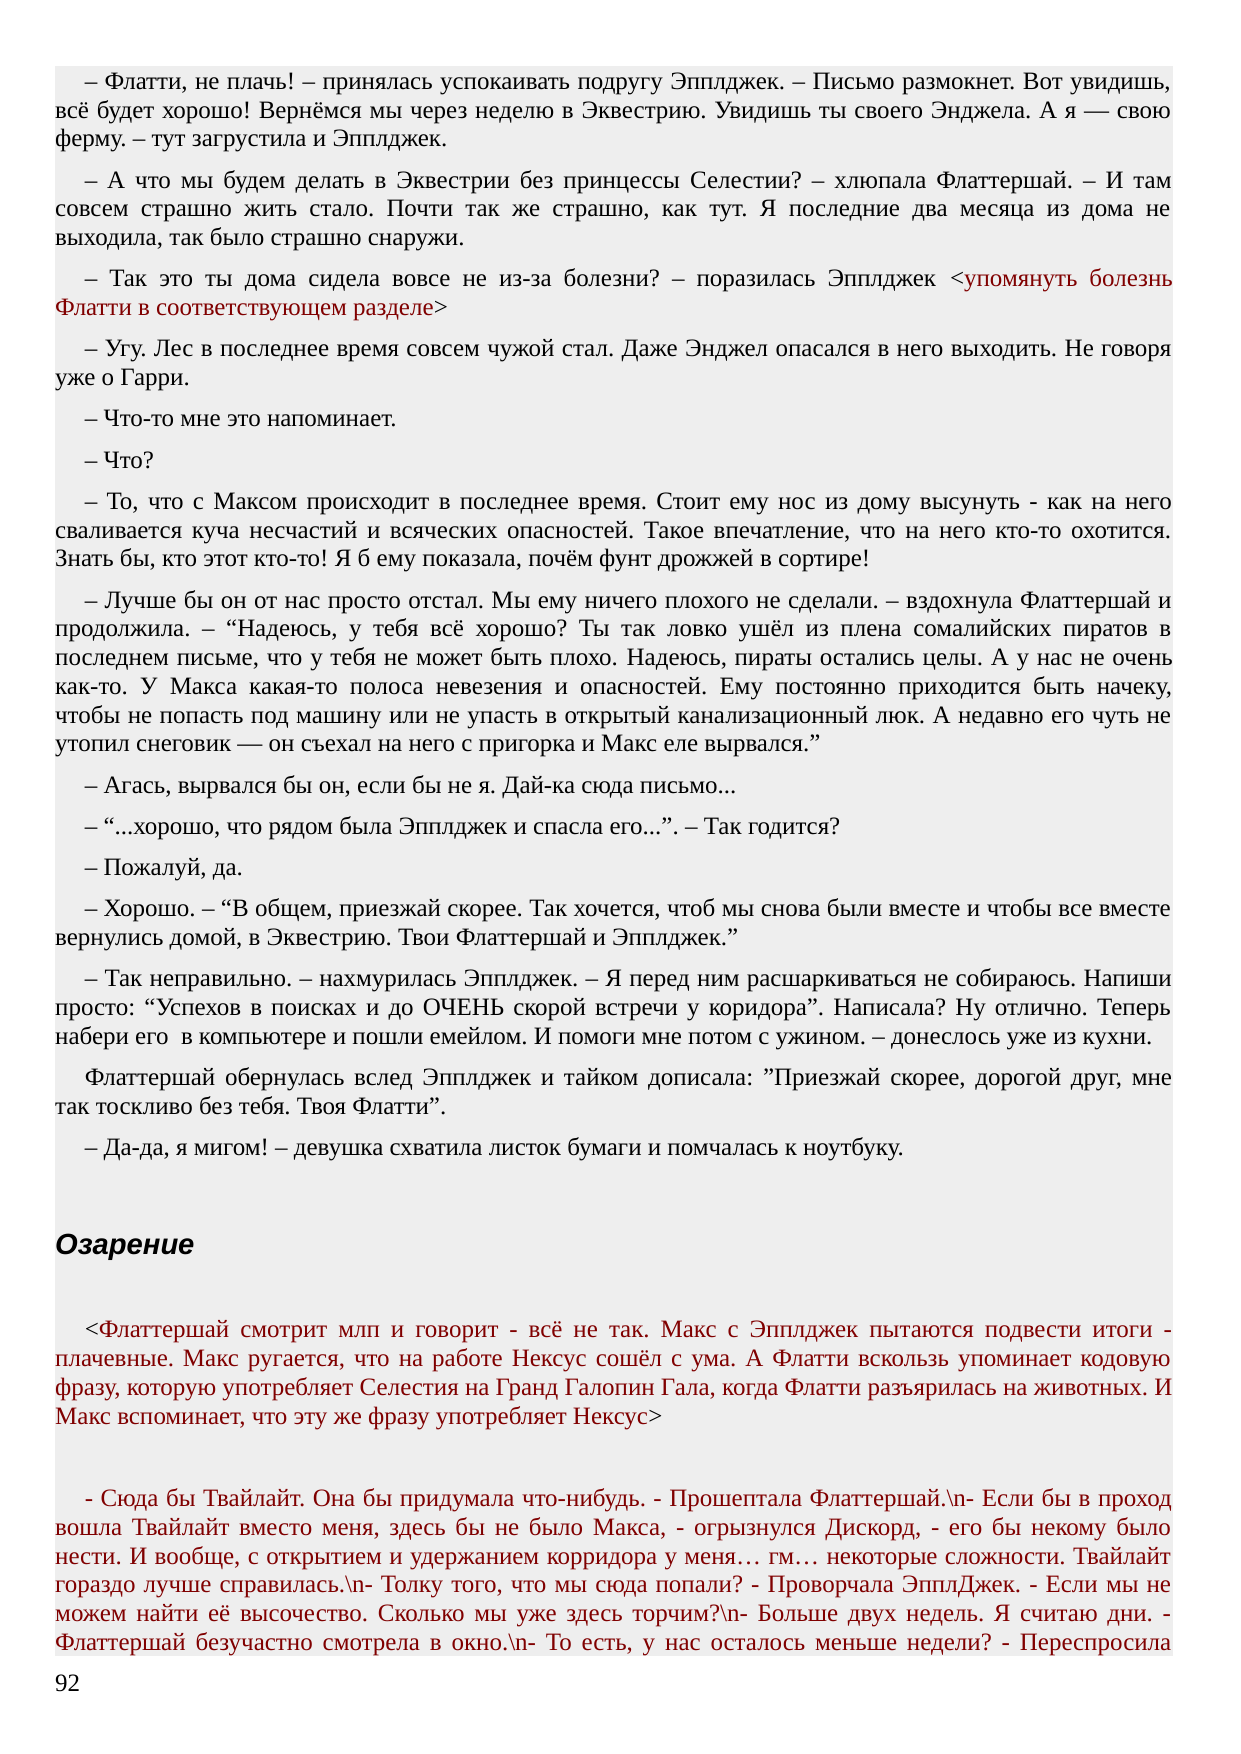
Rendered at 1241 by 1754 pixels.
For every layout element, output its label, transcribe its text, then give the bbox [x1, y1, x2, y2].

text – Да-да, я мигом! – девушка схватила листок бумаги и помчалась к ноутбуку. [55, 1132, 1173, 1161]
text – Что-то мне это напоминает. [55, 403, 1173, 432]
text Флаттершай обернулась вслед Эпплджек и тайком дописала: ”Приезжай скорее, дорогой друг, мне так тоскливо без тебя. Твоя Флатти”. [55, 1062, 1173, 1120]
text – Что? [55, 445, 1173, 473]
text – Флатти, не плачь! – принялась успокаивать подругу Эпплджек. – Письмо размокнет. Вот увидишь, всё будет хорошо! Вернёмся мы через неделю в Эквестрию. Увидишь ты своего Энджела. А я — свою ферму. – тут загрустила и Эпплджек. [55, 66, 1173, 152]
text – Хорошо. – “В общем, приезжай скорее. Так хочется, чтоб мы снова были вместе и чтобы все вместе вернулись домой, в Эквестрию. Твои Флаттершай и Эпплджек.” [55, 893, 1173, 951]
text – “...хорошо, что рядом была Эпплджек и спасла его...”. – Так годится? [55, 811, 1173, 840]
text <Флаттершай смотрит млп и говорит - всё не так. Макс с Эпплджек пытаются подвести итоги - плачевные. Макс ругается, что на работе Нексус сошёл с ума. А Флатти вскользь упоминает кодовую фразу, которую употребляет Селестия на Гранд Галопин Гала, когда Флатти разъярилась на животных. И Макс вспоминает, что эту же фразу употребляет Нексус> [55, 1314, 1173, 1429]
text – Лучше бы он от нас просто отстал. Мы ему ничего плохого не сделали. – вздохнула Флаттершай и продолжила. – “Надеюсь, у тебя всё хорошо? Ты так ловко ушёл из плена сомалийских пиратов в последнем письме, что у тебя не может быть плохо. Надеюсь, пираты остались целы. А у нас не очень как-то. У Макса какая-то полоса невезения и опасностей. Ему постоянно приходится быть начеку, чтобы не попасть под машину или не упасть в открытый канализационный люк. А недавно его чуть не утопил снеговик — он съехал на него с пригорка и Макс еле вырвался.” [55, 585, 1173, 757]
text – А что мы будем делать в Эквестрии без принцессы Селестии? – хлюпала Флаттершай. – И там совсем страшно жить стало. Почти так же страшно, как тут. Я последние два месяца из дома не выходила, так было страшно снаружи. [55, 165, 1173, 251]
text - Сюда бы Твайлайт. Она бы придумала что-нибудь. - Прошептала Флаттершай.\n- Если бы в проход вошла Твайлайт вместо меня, здесь бы не было Макса, - огрызнулся Дискорд, - его бы некому было нести. И вообще, с открытием и удержанием корридора у меня… гм… некоторые сложности. Твайлайт гораздо лучше справилась.\n- Толку того, что мы сюда попали? - Проворчала ЭпплДжек. - Если мы не можем найти её высочество. Сколько мы уже здесь торчим?\n- Больше двух недель. Я считаю дни. - Флаттершай безучастно смотрела в окно.\n- То есть, у нас осталось меньше недели? - Переспросила [55, 1483, 1173, 1656]
text – Агась, вырвался бы он, если бы не я. Дай-ка сюда письмо... [55, 770, 1173, 798]
text – Так неправильно. – нахмурилась Эпплджек. – Я перед ним расшаркиваться не собираюсь. Напиши просто: “Успехов в поисках и до ОЧЕНЬ скорой встречи у коридора”. Написала? Ну отлично. Теперь набери его в компьютере и пошли емейлом. И помоги мне потом с ужином. – донеслось уже из кухни. [55, 963, 1173, 1050]
text – Пожалуй, да. [55, 852, 1173, 881]
text – То, что с Максом происходит в последнее время. Стоит ему нос из дому высунуть - как на него сваливается куча несчастий и всяческих опасностей. Такое впечатление, что на него кто-то охотится. Знать бы, кто этот кто-то! Я б ему показала, почём фунт дрожжей в сортире! [55, 486, 1173, 572]
text – Угу. Лес в последнее время совсем чужой стал. Даже Энджел опасался в него выходить. Не говоря уже о Гарри. [55, 333, 1173, 391]
subtitle Озарение [55, 1227, 1173, 1261]
text – Так это ты дома сидела вовсе не из-за болезни? – поразилась Эпплджек <упомянуть болезнь Флатти в соответствующем разделе> [55, 263, 1173, 321]
